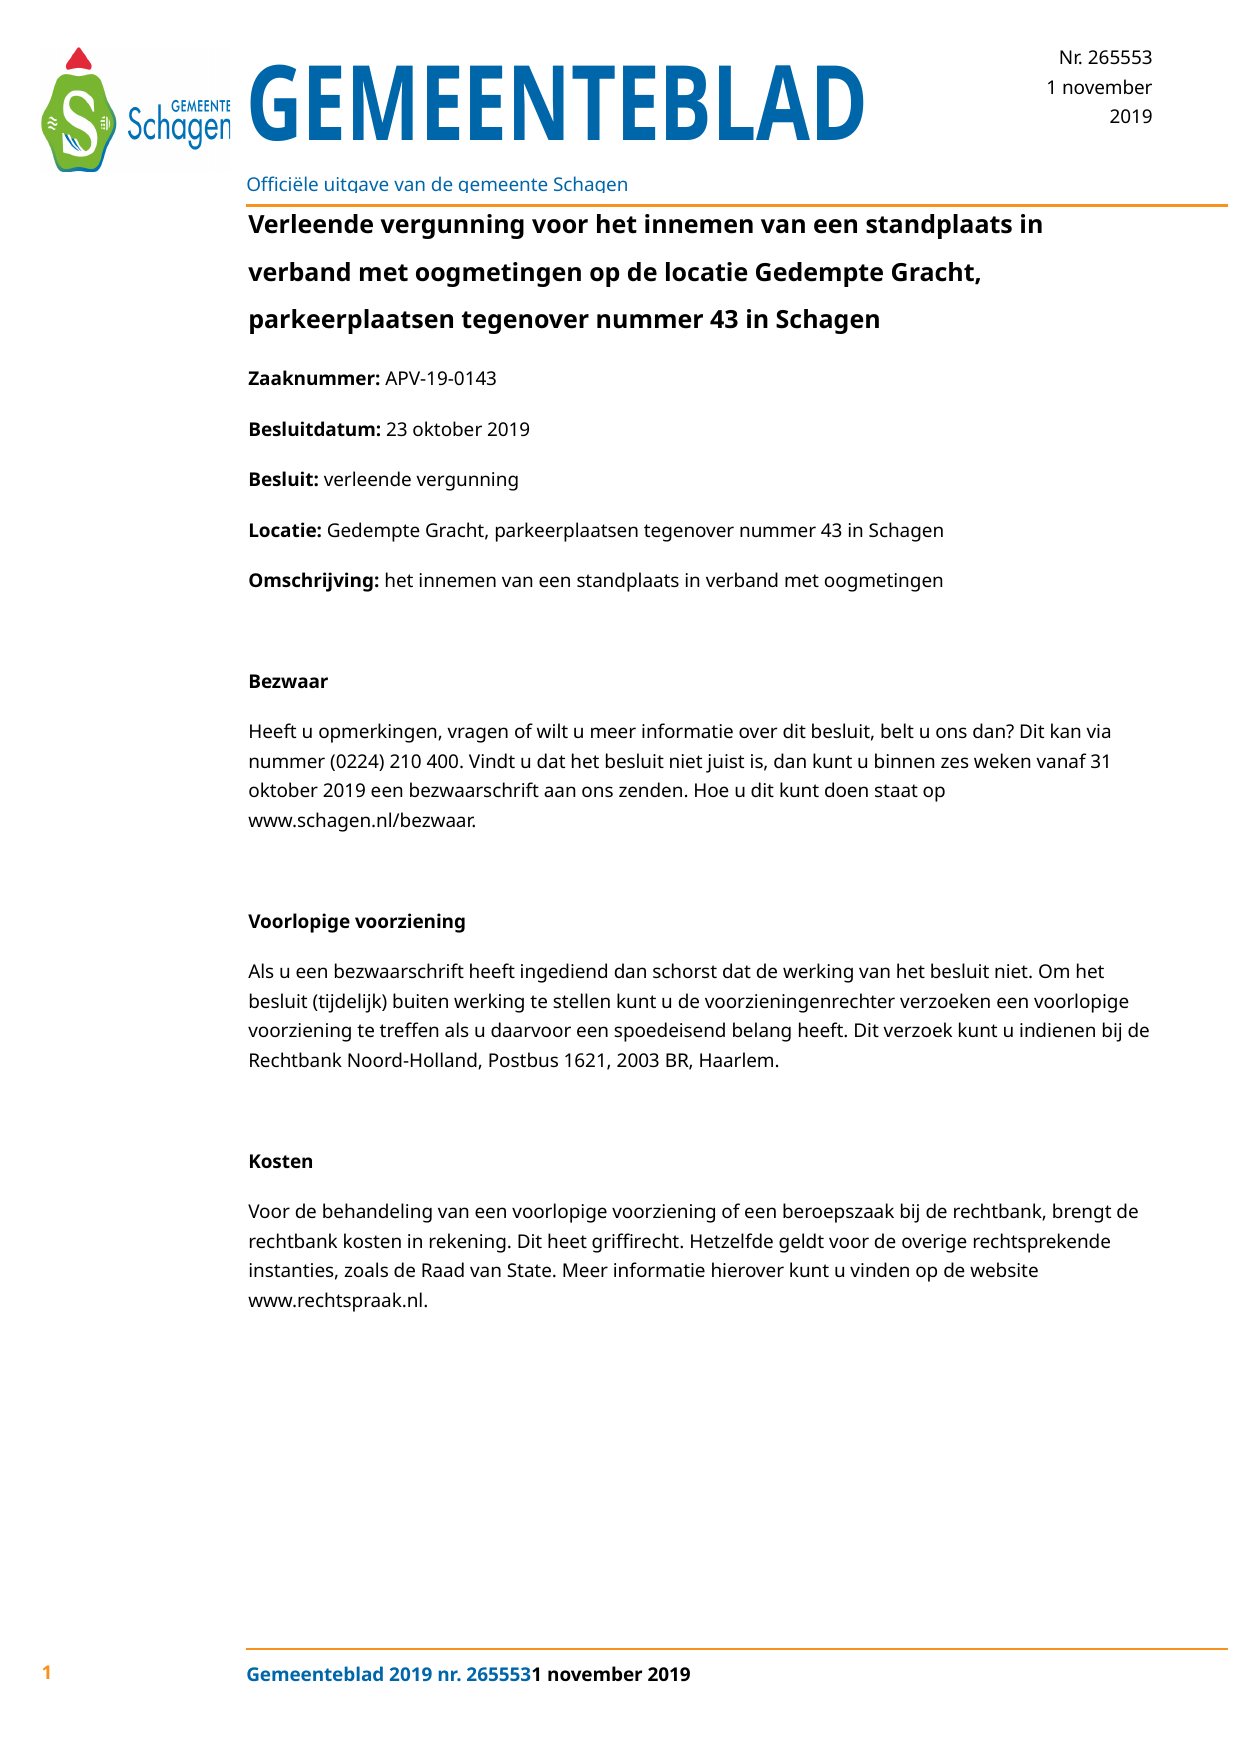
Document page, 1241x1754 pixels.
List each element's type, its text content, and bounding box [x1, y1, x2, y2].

text Voor de behandeling van een voorlopige voorziening of een beroepszaak bij de rechtbank, brengt de rechtbank kosten in rekening. Dit heet griffirecht. Hetzelfde geldt voor de overige rechtsprekende instanties, zoals de Raad van State. Meer informatie hierover kunt u vinden op de website www.rechtspraak.nl. [248, 1198, 1152, 1313]
text Locatie: Gedempte Gracht, parkeerplaatsen tegenover nummer 43 in Schagen [248, 517, 1152, 542]
text Heeft u opmerkingen, vragen of wilt u meer informatie over dit besluit, belt u ons dan? Dit kan via nummer (0224) 210 400. Vindt u dat het besluit niet juist is, dan kunt u binnen zes weken vanaf 31 oktober 2019 een bezwaarschrift aan ons zenden. Hoe u dit kunt doen staat op www.schagen.nl/bezwaar. [248, 718, 1152, 833]
text Voorlopige voorziening [248, 908, 1152, 934]
text Als u een bezwaarschrift heeft ingediend dan schorst dat de werking van het besluit niet. Om het besluit (tijdelijk) buiten werking te stellen kunt u de voorzieningenrechter verzoeken een voorlopige voorziening te treffen als u daarvoor een spoedeisend belang heeft. Dit verzoek kunt u indienen bij de Rechtbank Noord-Holland, Postbus 1621, 2003 BR, Haarlem. [248, 958, 1152, 1073]
text Bezwaar [248, 668, 1152, 694]
text Besluit: verleende vergunning [248, 466, 1152, 492]
text Besluitdatum: 23 oktober 2019 [248, 416, 1152, 442]
picture [41, 47, 231, 172]
text Zaaknummer: APV-19-0143 [248, 366, 1152, 391]
text Kosten [248, 1148, 1152, 1174]
text Omschrijving: het innemen van een standplaats in verband met oogmetingen [248, 567, 1152, 593]
text Verleende vergunning voor het innemen van een standplaats in verband met oogmetingen op de locatie Gedempte Gracht, parkeerplaatsen tegenover nummer 43 in Schagen [248, 207, 1152, 336]
